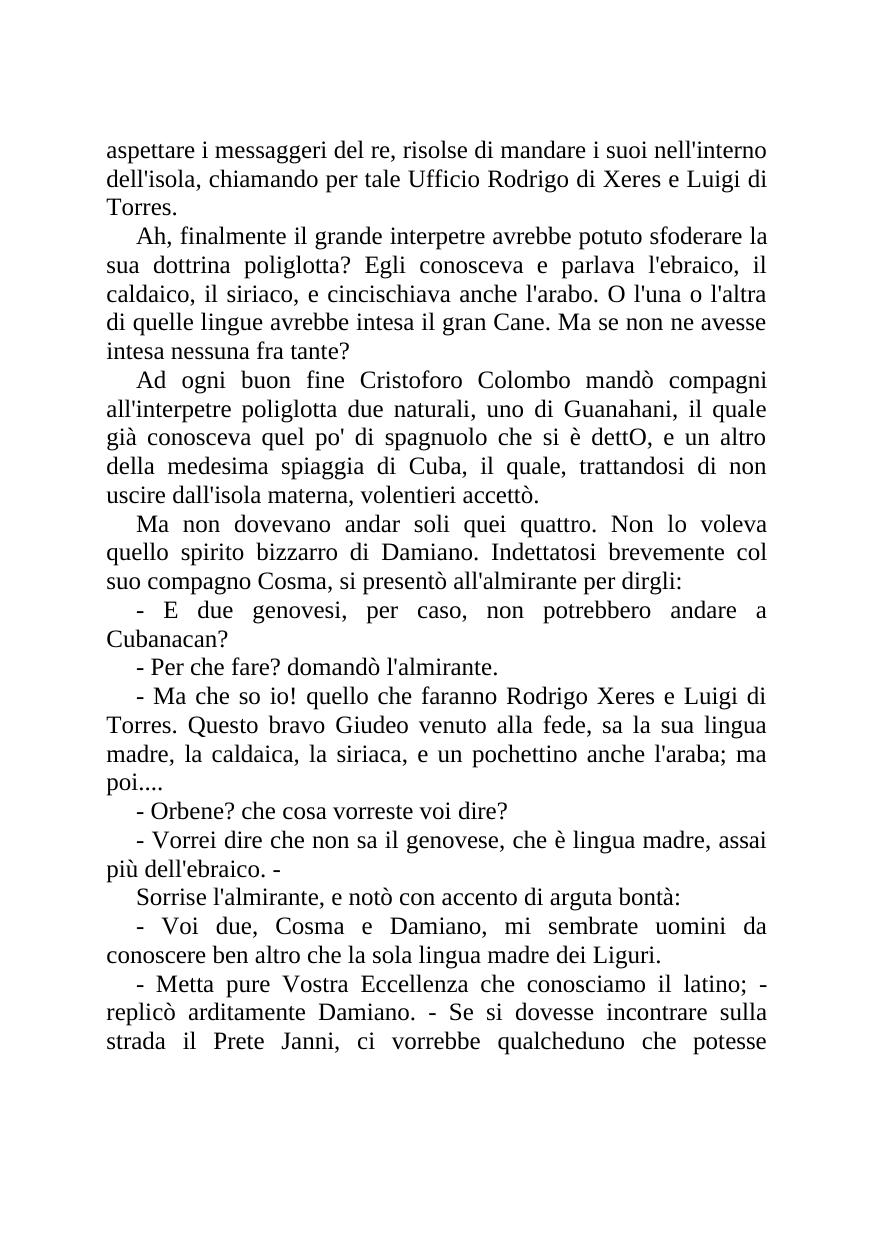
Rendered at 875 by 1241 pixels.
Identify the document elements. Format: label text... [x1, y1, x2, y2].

text Sorrise l'almirante, e notò con accento di arguta bontà: [106, 882, 768, 911]
text - Vorrei dire che non sa il genovese, che è lingua madre, assai più dell'ebraico. - [106, 825, 768, 882]
text Ah, finalmente il grande interpetre avrebbe potuto sfoderare la sua dottrina poliglotta? Egli conosceva e parlava l'ebraico, il caldaico, il siriaco, e cincischiava anche l'arabo. O l'una o l'altra di quelle lingue avrebbe intesa il gran Cane. Ma se non ne avesse intesa nessuna fra tante? [106, 221, 768, 365]
text aspettare i messaggeri del re, risolse di mandare i suoi nell'interno dell'isola, chiamando per tale Ufficio Rodrigo di Xeres e Luigi di Torres. [106, 135, 768, 221]
text - Voi due, Cosma e Damiano, mi sembrate uomini da conoscere ben altro che la sola lingua madre dei Liguri. [106, 911, 768, 969]
text - Per che fare? domandò l'almirante. [106, 652, 768, 681]
text Ad ogni buon fine Cristoforo Colombo mandò compagni all'interpetre poliglotta due naturali, uno di Guanahani, il quale già conosceva quel po' di spagnuolo che si è dettO, e un altro della medesima spiaggia di Cuba, il quale, trattandosi di non uscire dall'isola materna, volentieri accettò. [106, 365, 768, 509]
text Ma non dovevano andar soli quei quattro. Non lo voleva quello spirito bizzarro di Damiano. Indettatosi brevemente col suo compagno Cosma, si presentò all'almirante per dirgli: [106, 509, 768, 595]
text - E due genovesi, per caso, non potrebbero andare a Cubanacan? [106, 595, 768, 652]
text - Orbene? che cosa vorreste voi dire? [106, 796, 768, 825]
text - Metta pure Vostra Eccellenza che conosciamo il latino; - replicò arditamente Damiano. - Se si dovesse incontrare sulla strada il Prete Janni, ci vorrebbe qualcheduno che potesse [106, 969, 768, 1055]
text - Ma che so io! quello che faranno Rodrigo Xeres e Luigi di Torres. Questo bravo Giudeo venuto alla fede, sa la sua lingua madre, la caldaica, la siriaca, e un pochettino anche l'araba; ma poi.... [106, 681, 768, 796]
